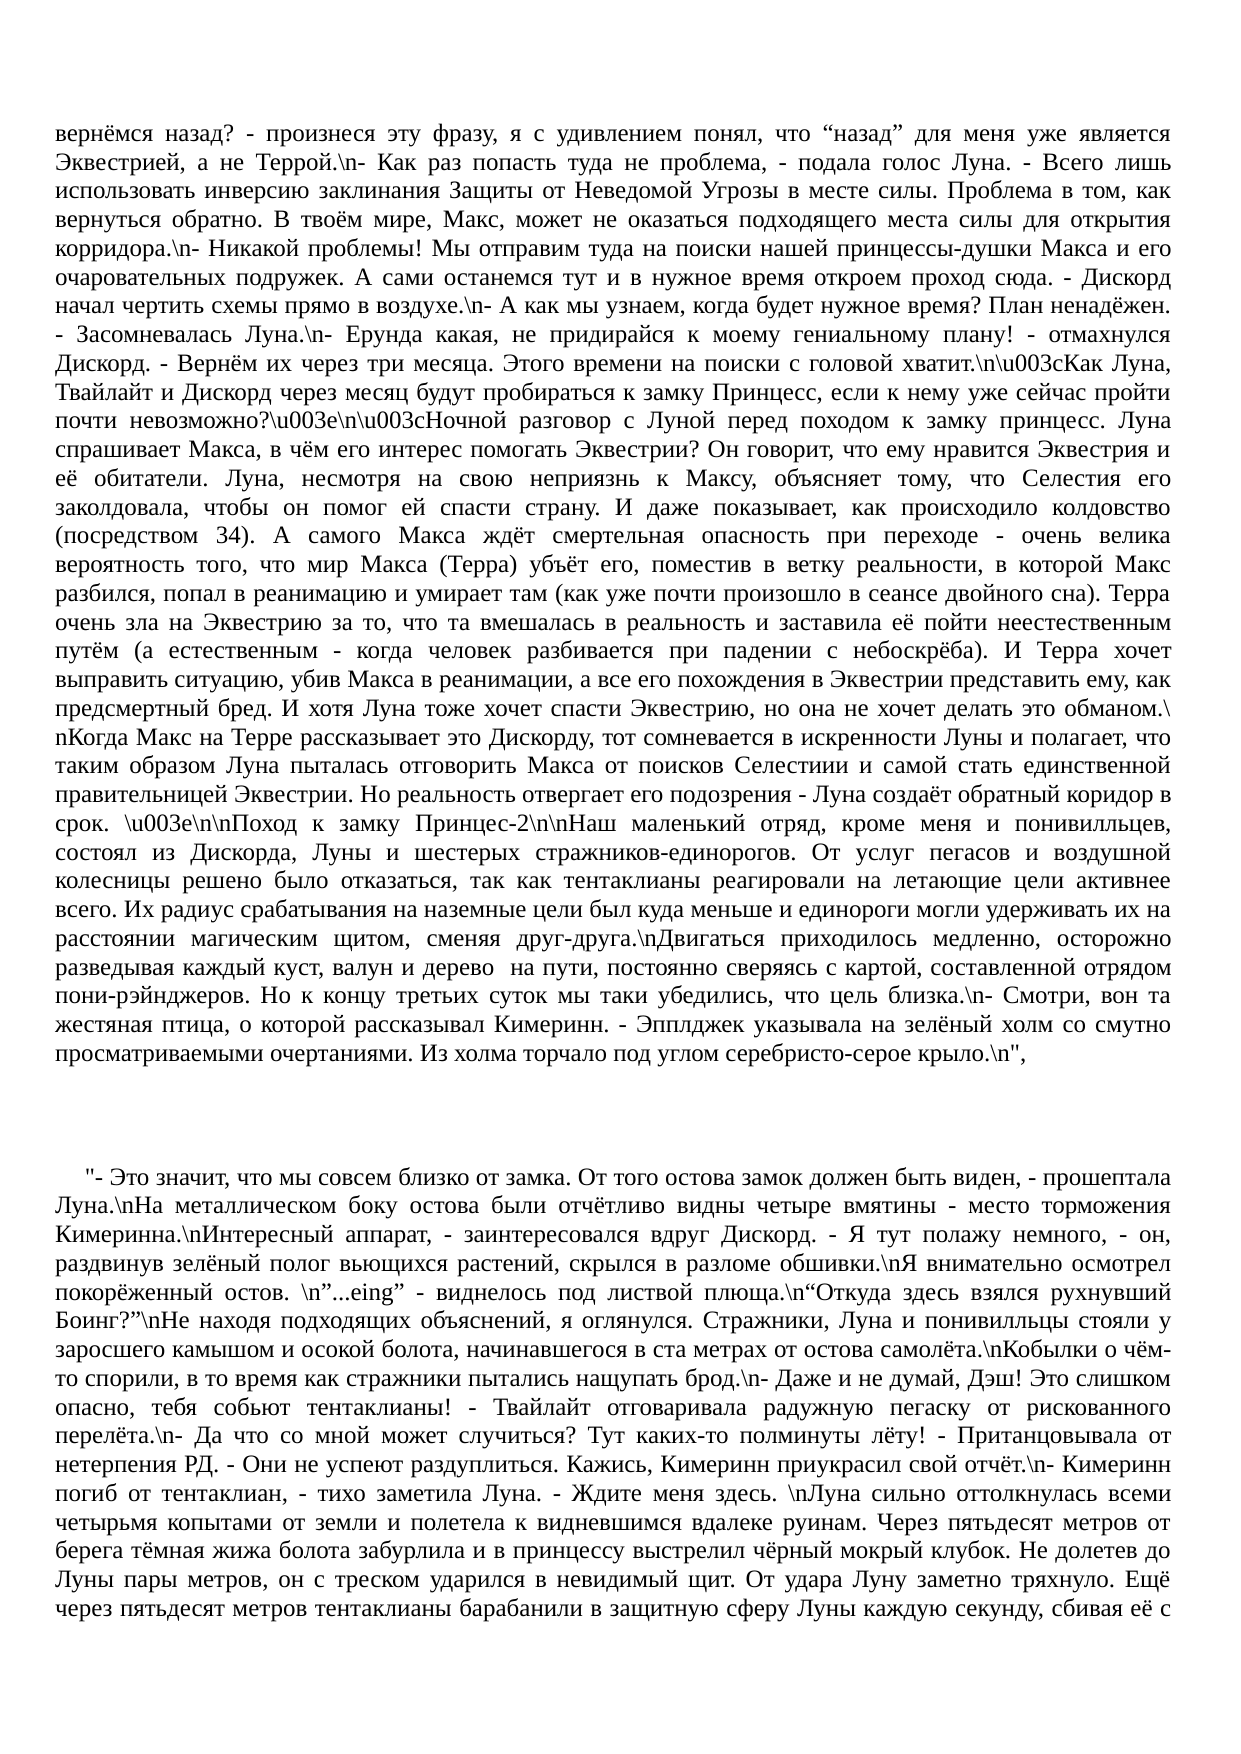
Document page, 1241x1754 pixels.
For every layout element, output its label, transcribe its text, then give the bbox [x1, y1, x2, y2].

text "- Это значит, что мы совсем близко от замка. От того остова замок должен быть виден, - прошептала Луна.\nНа металлическом боку остова были отчётливо видны четыре вмятины - место торможения Кимеринна.\nИнтересный аппарат, - заинтересовался вдруг Дискорд. - Я тут полажу немного, - он, раздвинув зелёный полог вьющихся растений, скрылся в разломе обшивки.\nЯ внимательно осмотрел покорёженный остов. \n”...eing” - виднелось под листвой плюща.\n“Откуда здесь взялся рухнувший Боинг?”\nНе находя подходящих объяснений, я оглянулся. Стражники, Луна и понивилльцы стояли у заросшего камышом и осокой болота, начинавшегося в ста метрах от остова самолёта.\nКобылки о чём-то спорили, в то время как стражники пытались нащупать брод.\n- Даже и не думай, Дэш! Это слишком опасно, тебя собьют тентаклианы! - Твайлайт отговаривала радужную пегаску от рискованного перелёта.\n- Да что со мной может случиться? Тут каких-то полминуты лёту! - Пританцовывала от нетерпения РД. - Они не успеют раздуплиться. Кажись, Кимеринн приукрасил свой отчёт.\n- Кимеринн погиб от тентаклиан, - тихо заметила Луна. - Ждите меня здесь. \nЛуна сильно оттолкнулась всеми четырьмя копытами от земли и полетела к видневшимся вдалеке руинам. Через пятьдесят метров от берега тёмная жижа болота забурлила и в принцессу выстрелил чёрный мокрый клубок. Не долетев до Луны пары метров, он с треском ударился в невидимый щит. От удара Луну заметно тряхнуло. Ещё через пятьдесят метров тентаклианы барабанили в защитную сферу Луны каждую секунду, сбивая её с [55, 1162, 1172, 1622]
text вернёмся назад? - произнеся эту фразу, я с удивлением понял, что “назад” для меня уже является Эквестрией, а не Террой.\n- Как раз попасть туда не проблема, - подала голос Луна. - Всего лишь использовать инверсию заклинания Защиты от Неведомой Угрозы в месте силы. Проблема в том, как вернуться обратно. В твоём мире, Макс, может не оказаться подходящего места силы для открытия корридора.\n- Никакой проблемы! Мы отправим туда на поиски нашей принцессы-душки Макса и его очаровательных подружек. А сами останемся тут и в нужное время откроем проход сюда. - Дискорд начал чертить схемы прямо в воздухе.\n- А как мы узнаем, когда будет нужное время? План ненадёжен. - Засомневалась Луна.\n- Ерунда какая, не придирайся к моему гениальному плану! - отмахнулся Дискорд. - Вернём их через три месяца. Этого времени на поиски с головой хватит.\n\u003cКак Луна, Твайлайт и Дискорд через месяц будут пробираться к замку Принцесс, если к нему уже сейчас пройти почти невозможно?\u003e\n\u003cНочной разговор с Луной перед походом к замку принцесс. Луна спрашивает Макса, в чём его интерес помогать Эквестрии? Он говорит, что ему нравится Эквестрия и её обитатели. Луна, несмотря на свою неприязнь к Максу, объясняет тому, что Селестия его заколдовала, чтобы он помог ей спасти страну. И даже показывает, как происходило колдовство (посредством 34). А самого Макса ждёт смертельная опасность при переходе - очень велика вероятность того, что мир Макса (Терра) убъёт его, поместив в ветку реальности, в которой Макс разбился, попал в реанимацию и умирает там (как уже почти произошло в сеансе двойного сна). Терра очень зла на Эквестрию за то, что та вмешалась в реальность и заставила её пойти неестественным путём (а естественным - когда человек разбивается при падении с небоскрёба). И Терра хочет выправить ситуацию, убив Макса в реанимации, а все его похождения в Эквестрии представить ему, как предсмертный бред. И хотя Луна тоже хочет спасти Эквестрию, но она не хочет делать это обманом.\nКогда Макс на Терре рассказывает это Дискорду, тот сомневается в искренности Луны и полагает, что таким образом Луна пыталась отговорить Макса от поисков Селестиии и самой стать единственной правительницей Эквестрии. Но реальность отвергает его подозрения - Луна создаёт обратный коридор в срок. \u003e\n\nПоход к замку Принцес-2\n\nНаш маленький отряд, кроме меня и понивилльцев, состоял из Дискорда, Луны и шестерых стражников-единорогов. От услуг пегасов и воздушной колесницы решено было отказаться, так как тентаклианы реагировали на летающие цели активнее всего. Их радиус срабатывания на наземные цели был куда меньше и единороги могли удерживать их на расстоянии магическим щитом, сменяя друг-друга.\nДвигаться приходилось медленно, осторожно разведывая каждый куст, валун и дерево на пути, постоянно сверяясь с картой, составленной отрядом пони-рэйнджеров. Но к концу третьих суток мы таки убедились, что цель близка.\n- Смотри, вон та жестяная птица, о которой рассказывал Кимеринн. - Эпплджек указывала на зелёный холм со смутно просматриваемыми очертаниями. Из холма торчало под углом серебристо-серое крыло.\n", [55, 118, 1172, 1067]
